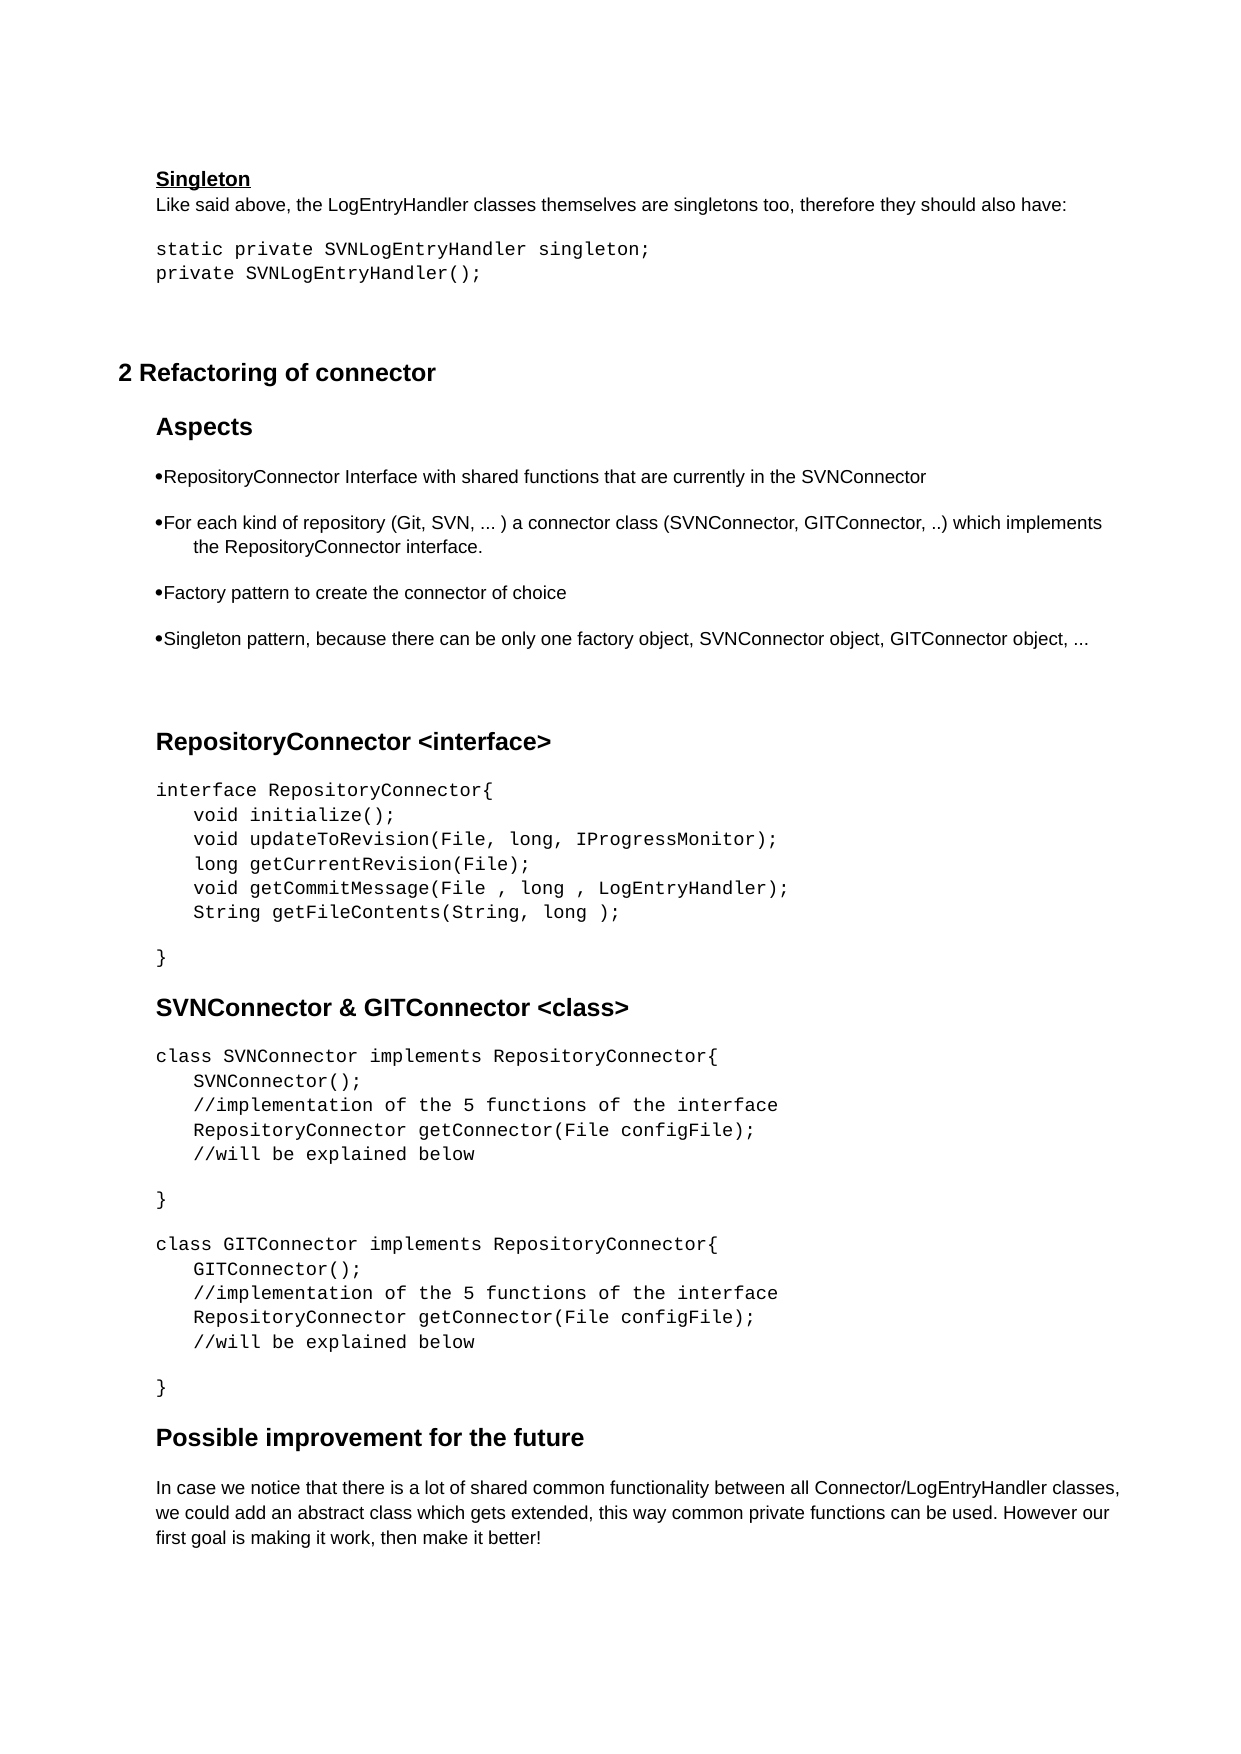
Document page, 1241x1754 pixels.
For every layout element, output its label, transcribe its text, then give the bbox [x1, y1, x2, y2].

text 2 Refactoring of connector [118, 358, 1122, 387]
text } [156, 1378, 1122, 1399]
text Possible improvement for the future [156, 1423, 1122, 1452]
text } [156, 948, 1122, 969]
text static private SVNLogEntryHandler singleton; private SVNLogEntryHandler(); [156, 239, 1122, 334]
text class GITConnector implements RepositoryConnector{ GITConnector(); //implementation of the 5 functions of the interface RepositoryConnector getConnector(File configFile); //will be explained below [156, 1235, 1122, 1354]
list Singleton pattern, because there can be only one factory object, SVNConnector object, GITConnector object, ... [156, 628, 1122, 649]
list RepositoryConnector Interface with shared functions that are currently in the SVNConnector [156, 466, 1122, 487]
list Factory pattern to create the connector of choice [156, 582, 1122, 604]
text Singleton Like said above, the LogEntryHandler classes themselves are singletons too, therefore they should also have: [156, 166, 1122, 215]
text RepositoryConnector <interface> [156, 727, 1122, 756]
text class SVNConnector implements RepositoryConnector{ SVNConnector(); //implementation of the 5 functions of the interface RepositoryConnector getConnector(File configFile); //will be explained below [156, 1047, 1122, 1166]
text interface RepositoryConnector{ void initialize(); void updateToRevision(File, long, IProgressMonitor); long getCurrentRevision(File); void getCommitMessage(File , long , LogEntryHandler); String getFileContents(String, long ); [156, 781, 1122, 924]
text Aspects [156, 412, 1122, 441]
text } [156, 1190, 1122, 1211]
text In case we notice that there is a lot of shared common functionality between all Connector/LogEntryHandler classes, we could add an abstract class which gets extended, this way common private functions can be used. However our first goal is making it work, then make it better! [156, 1477, 1122, 1548]
text SVNConnector & GITConnector <class> [156, 993, 1122, 1022]
list For each kind of repository (Git, SVN, ... ) a connector class (SVNConnector, GITConnector, ..) which implements the RepositoryConnector interface. [156, 511, 1122, 558]
